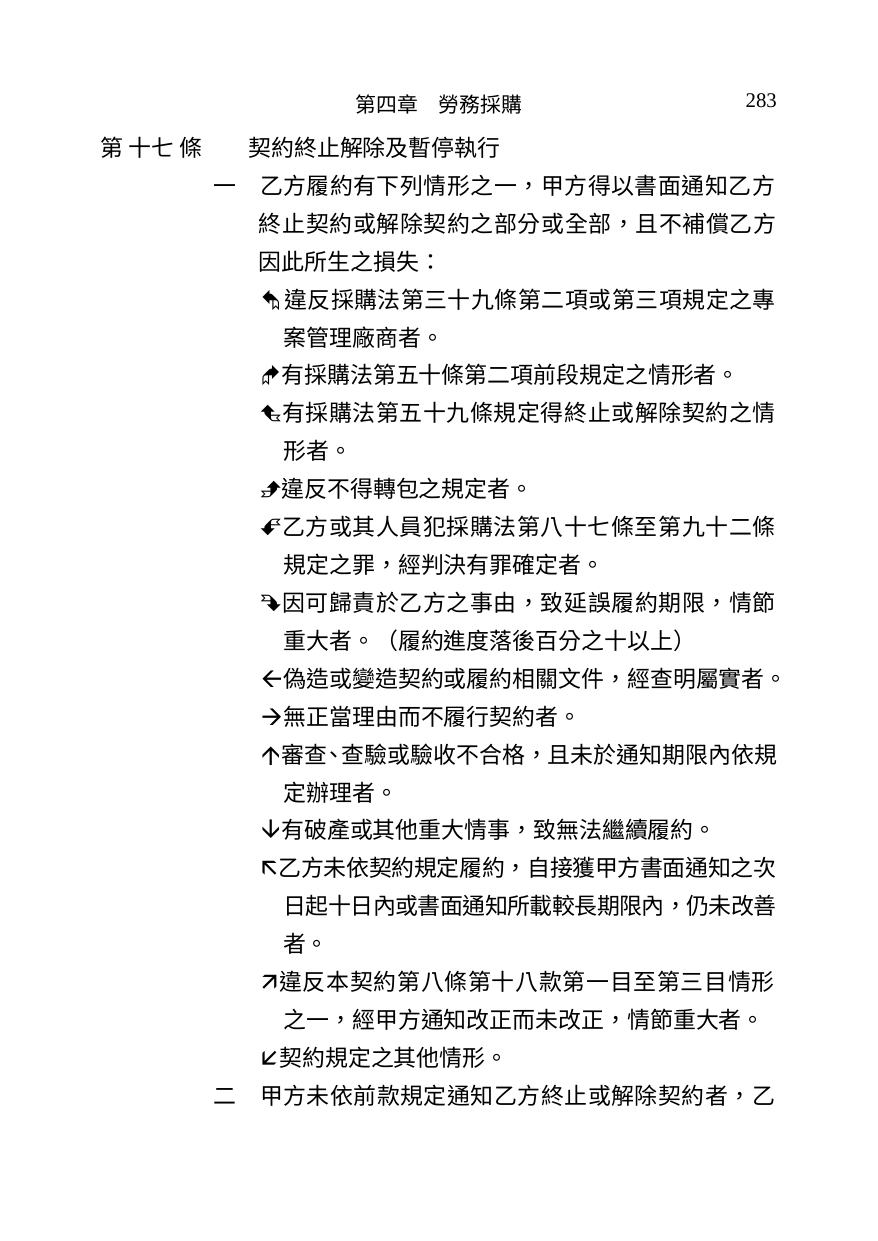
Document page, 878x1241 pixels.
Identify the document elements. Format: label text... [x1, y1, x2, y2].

text 因可歸責於乙方之事由，致延誤履約期限，情節重大者。（履約進度落後百分之十以上） [260, 582, 777, 658]
text 違反不得轉包之規定者。 [260, 469, 777, 507]
text 一 乙方履約有下列情形之一，甲方得以書面通知乙方終止契約或解除契約之部分或全部，且不補償乙方因此所生之損失： [213, 165, 777, 279]
text 違反本契約第八條第十八款第一目至第三目情形之一，經甲方通知改正而未改正，情節重大者。 [260, 962, 777, 1037]
text 違反採購法第三十九條第二項或第三項規定之專案管理廠商者。 [260, 279, 777, 355]
text 有採購法第五十九條規定得終止或解除契約之情形者。 [260, 393, 777, 469]
text 契約規定之其他情形。 [260, 1037, 777, 1075]
text 有破產或其他重大情事，致無法繼續履約。 [260, 810, 777, 848]
text 乙方未依契約規定履約，自接獲甲方書面通知之次日起十日內或書面通知所載較長期限內，仍未改善者。 [260, 848, 777, 962]
text 無正當理由而不履行契約者。 [260, 696, 777, 734]
text 審查、查驗或驗收不合格，且未於通知期限內依規定辦理者。 [260, 734, 777, 810]
text 乙方或其人員犯採購法第八十七條至第九十二條規定之罪，經判決有罪確定者。 [260, 507, 777, 582]
text 第 十七 條 契約終止解除及暫停執行 [100, 127, 777, 165]
text 有採購法第五十條第二項前段規定之情形者。 [260, 355, 777, 393]
text 偽造或變造契約或履約相關文件，經查明屬實者。 [260, 658, 777, 696]
text 二 甲方未依前款規定通知乙方終止或解除契約者，乙 [213, 1075, 777, 1113]
